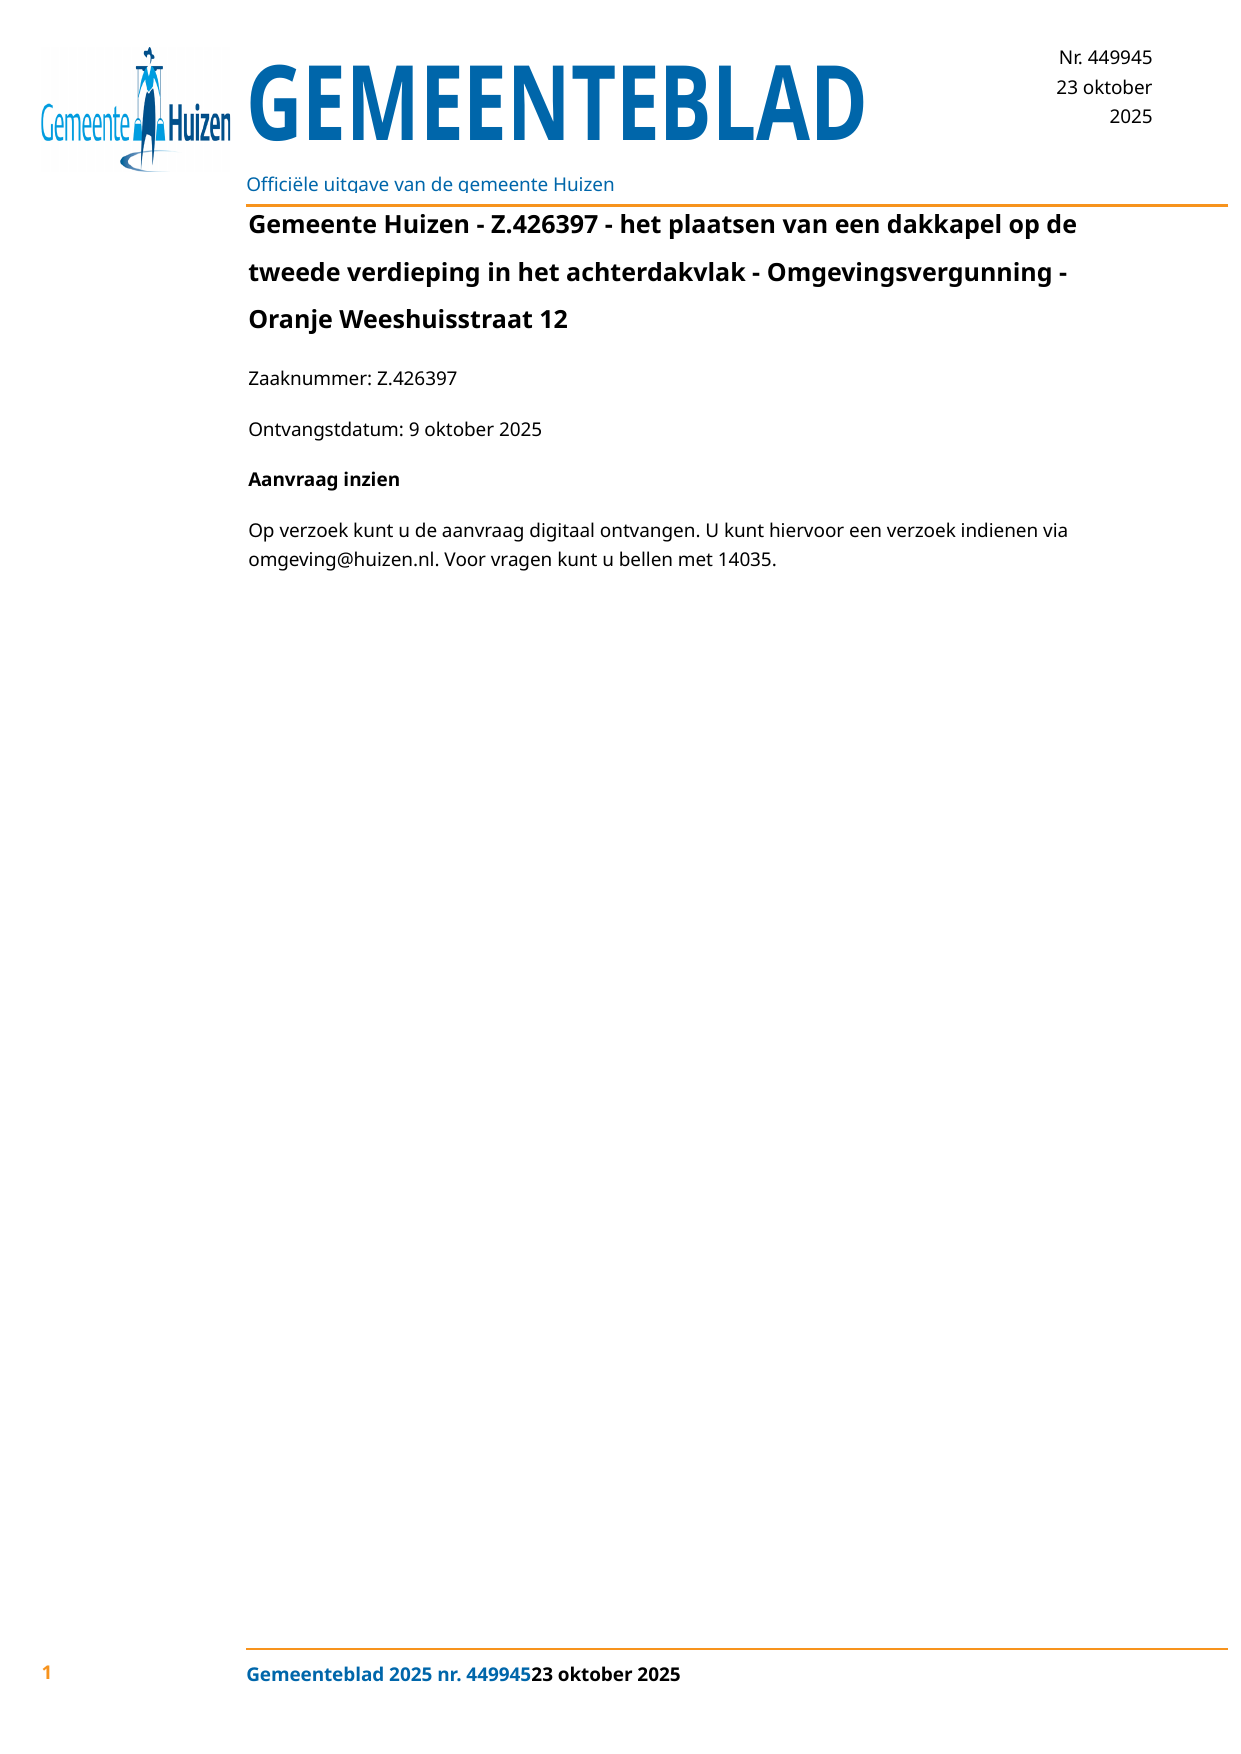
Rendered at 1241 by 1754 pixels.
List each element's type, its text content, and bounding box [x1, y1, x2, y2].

text Zaaknummer: Z.426397 [248, 366, 1152, 391]
text Gemeente Huizen - Z.426397 - het plaatsen van een dakkapel op de tweede verdieping in het achterdakvlak - Omgevingsvergunning - Oranje Weeshuisstraat 12 [248, 207, 1152, 336]
text Op verzoek kunt u de aanvraag digitaal ontvangen. U kunt hiervoor een verzoek indienen via omgeving@huizen.nl. Voor vragen kunt u bellen met 14035. [248, 517, 1152, 572]
picture [41, 47, 231, 172]
text Aanvraag inzien [248, 466, 1152, 492]
text Ontvangstdatum: 9 oktober 2025 [248, 416, 1152, 442]
